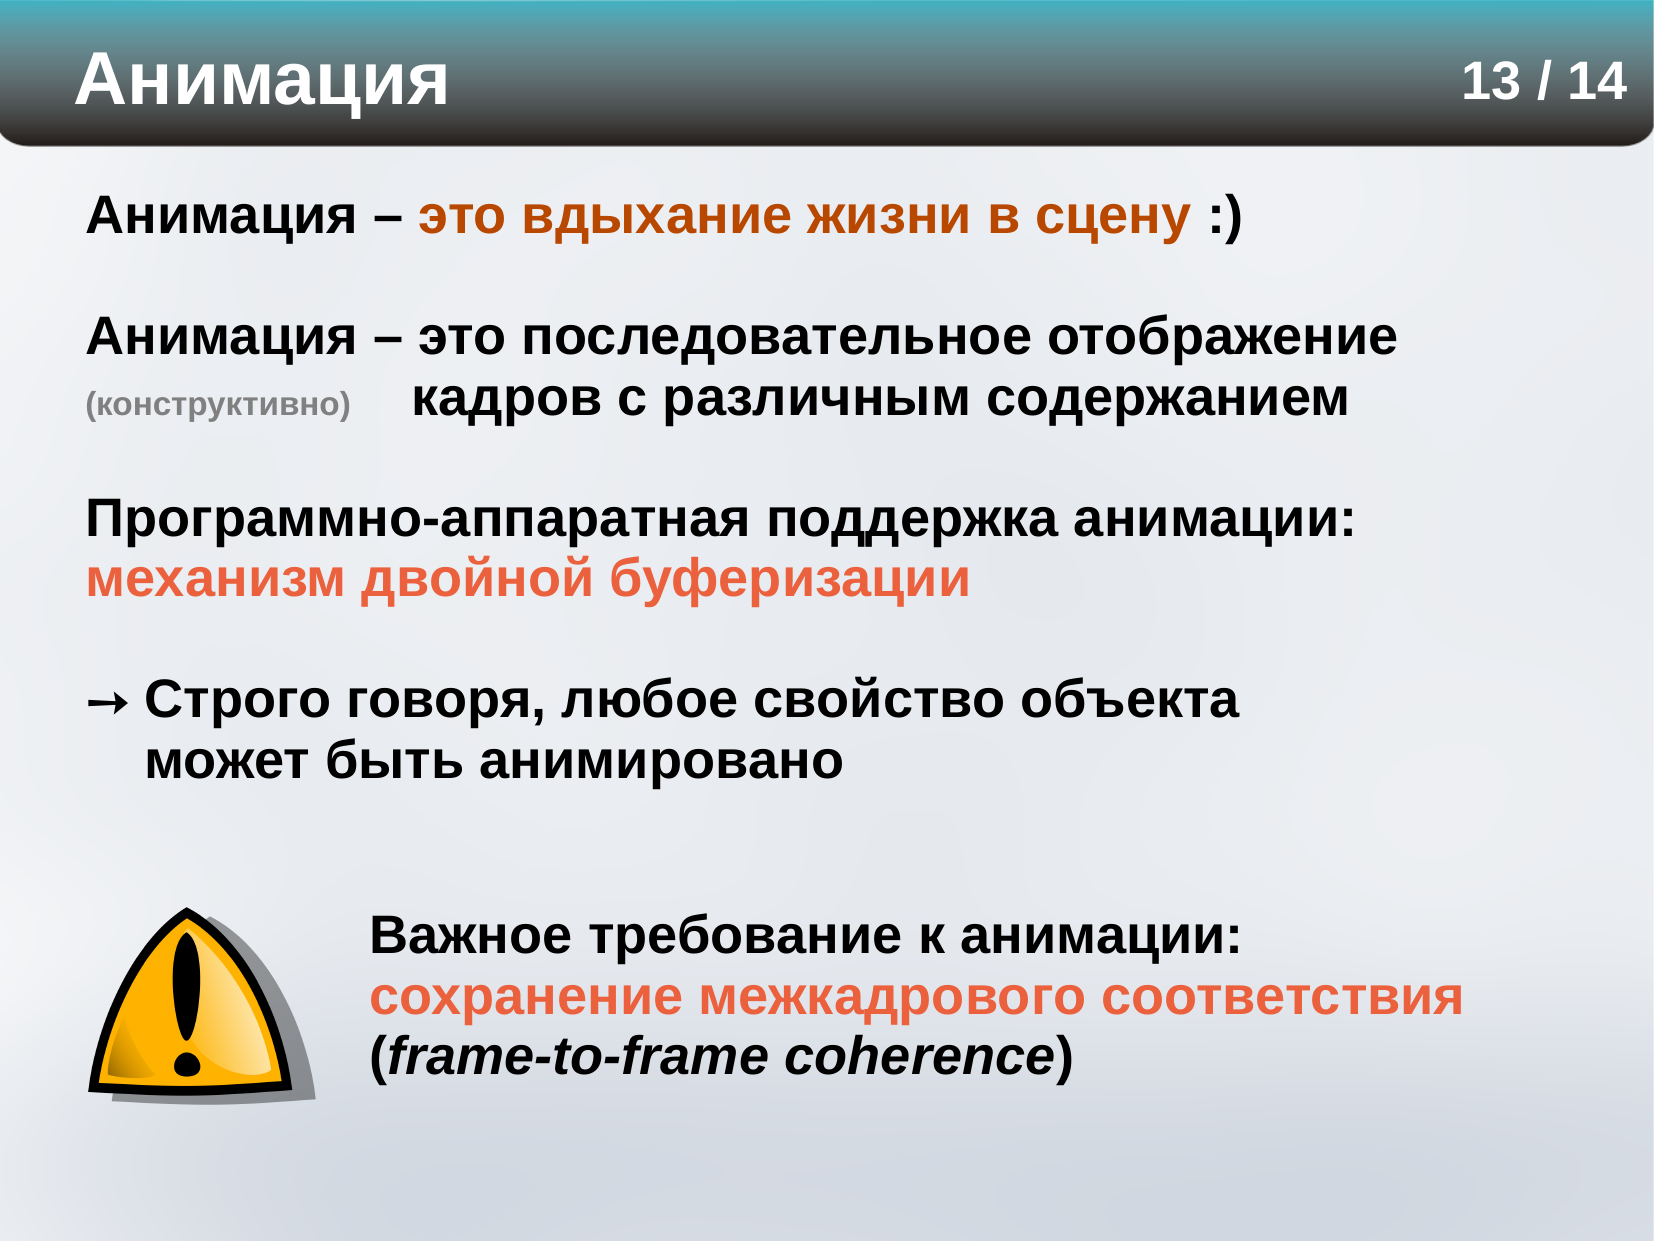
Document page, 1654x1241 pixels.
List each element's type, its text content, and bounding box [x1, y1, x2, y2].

text_box Важное требование к анимации: сохранение межкадрового соответствия (frame-to-frame coherence) [354, 897, 1595, 1095]
text_box Анимация [59, 29, 916, 129]
picture [0, 0, 1654, 1241]
text_box Анимация – это вдыхание жизни в сцену :) Анимация – это последовательное отображение (конструктивно) кадров с различным содержанием Программно-аппаратная поддержка анимации: механизм двойной буферизации Строго говоря, любое свойство объекта может быть анимировано [70, 177, 1506, 798]
text_box <номер> / 14 [1446, 42, 1654, 119]
